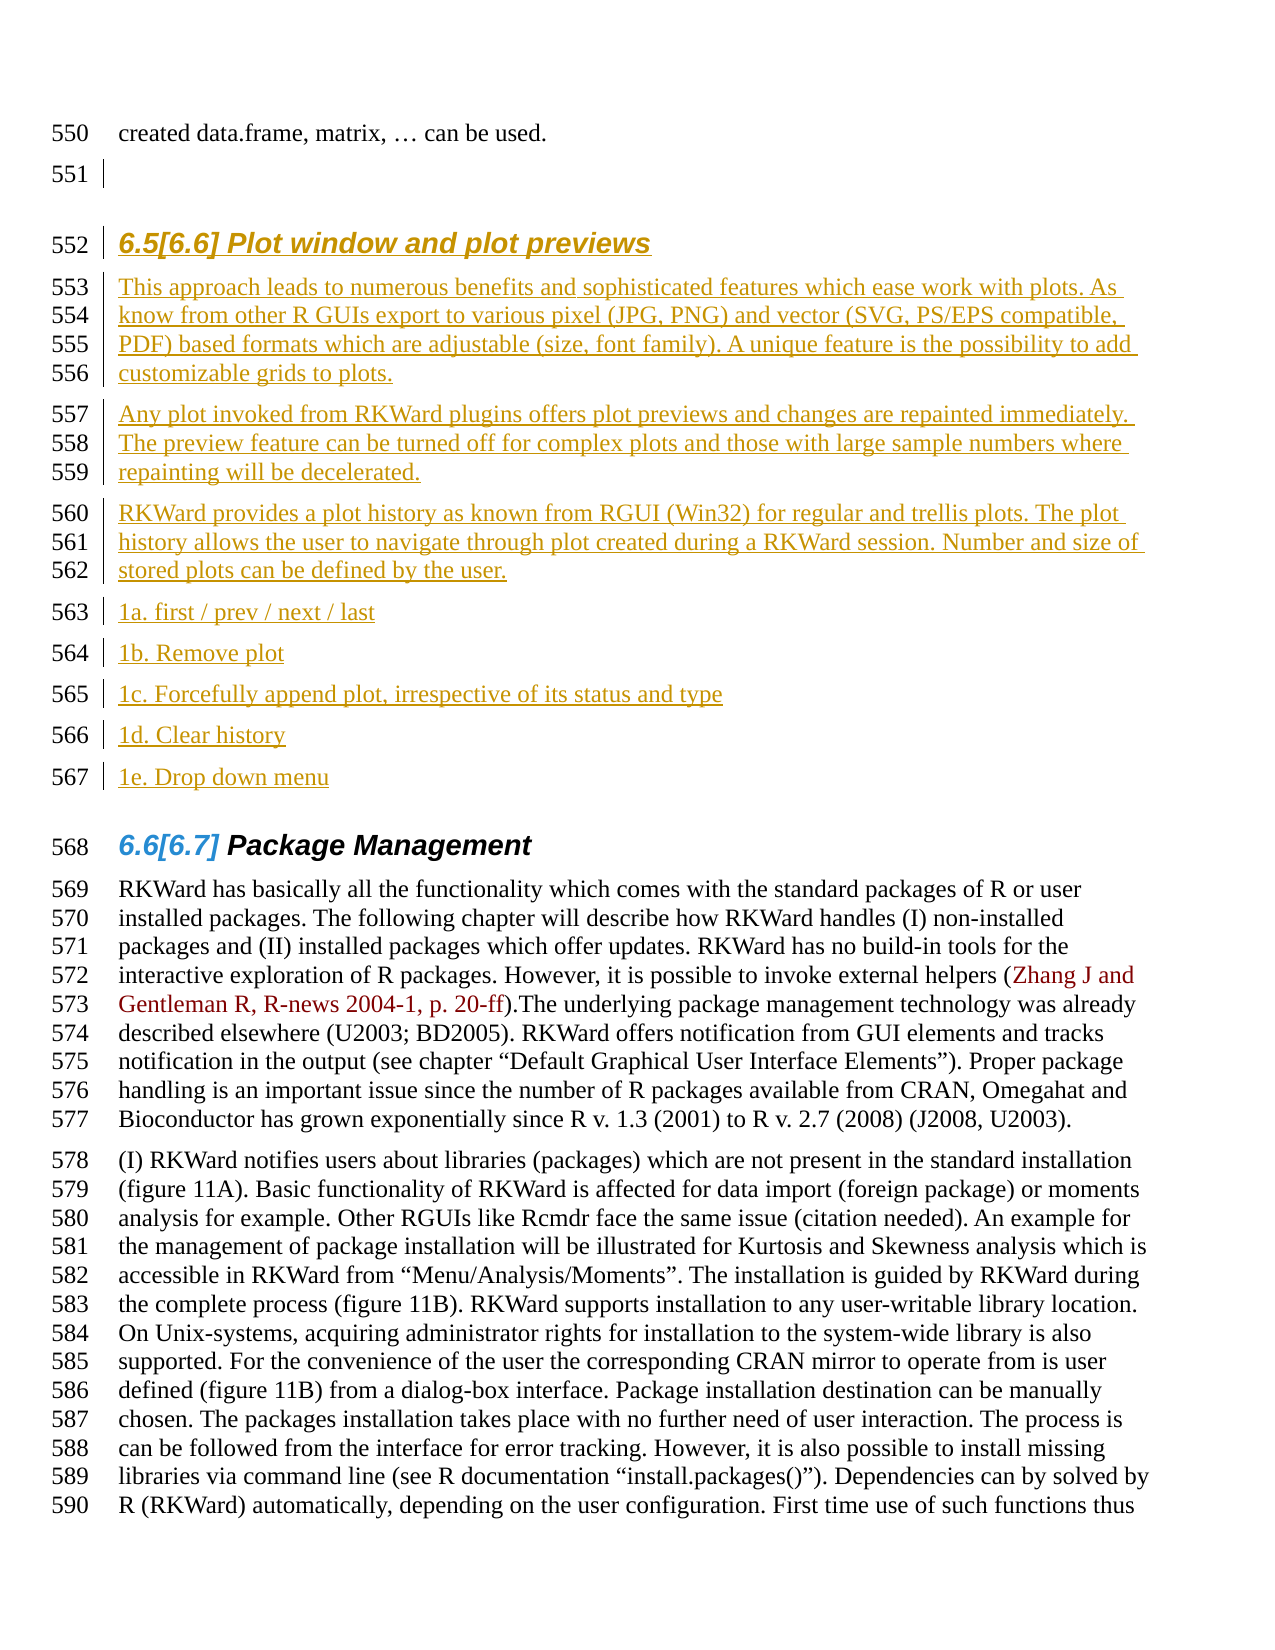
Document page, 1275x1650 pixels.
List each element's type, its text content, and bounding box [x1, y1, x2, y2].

text created data.frame, matrix, … can be used. [118, 118, 1157, 147]
text Any plot invoked from RKWard plugins offers plot previews and changes are repainted immediately. The preview feature can be turned off for complex plots and those with large sample numbers where repainting will be decelerated. [118, 399, 1157, 485]
subtitle Plot window and plot previews [118, 226, 1157, 259]
text 1e. Drop down menu [118, 762, 1157, 790]
subtitle Package Management [118, 828, 1157, 861]
text 1b. Remove plot [118, 638, 1157, 667]
text RKWard has basically all the functionality which comes with the standard packages of R or user installed packages. The following chapter will describe how RKWard handles (I) non-installed packages and (II) installed packages which offer updates. RKWard has no build-in tools for the interactive exploration of R packages. However, it is possible to invoke external helpers (Zhang J and Gentleman R, R-news 2004-1, p. 20-ff).The underlying package management technology was already described elsewhere (U2003; BD2005). RKWard offers notification from GUI elements and tracks notification in the output (see chapter “Default Graphical User Interface Elements”). Proper package handling is an important issue since the number of R packages available from CRAN, Omegahat and Bioconductor has grown exponentially since R v. 1.3 (2001) to R v. 2.7 (2008) (J2008, U2003). [118, 874, 1157, 1133]
text (I) RKWard notifies users about libraries (packages) which are not present in the standard installation (figure 11A). Basic functionality of RKWard is affected for data import (foreign package) or moments analysis for example. Other RGUIs like Rcmdr face the same issue (citation needed). An example for the management of package installation will be illustrated for Kurtosis and Skewness analysis which is accessible in RKWard from “Menu/Analysis/Moments”. The installation is guided by RKWard during the complete process (figure 11B). RKWard supports installation to any user-writable library location. On Unix-systems, acquiring administrator rights for installation to the system-wide library is also supported. For the convenience of the user the corresponding CRAN mirror to operate from is user defined (figure 11B) from a dialog-box interface. Package installation destination can be manually chosen. The packages installation takes place with no further need of user interaction. The process is can be followed from the interface for error tracking. However, it is also possible to install missing libraries via command line (see R documentation “install.packages()”). Dependencies can by solved by R (RKWard) automatically, depending on the user configuration. First time use of such functions thus [118, 1145, 1157, 1519]
text RKWard provides a plot history as known from RGUI (Win32) for regular and trellis plots. The plot history allows the user to navigate through plot created during a RKWard session. Number and size of stored plots can be defined by the user. [118, 498, 1157, 584]
text This approach leads to numerous benefits and sophisticated features which ease work with plots. As know from other R GUIs export to various pixel (JPG, PNG) and vector (SVG, PS/EPS compatible, PDF) based formats which are adjustable (size, font family). A unique feature is the possibility to add customizable grids to plots. [118, 272, 1157, 387]
text 1d. Clear history [118, 720, 1157, 749]
text 1c. Forcefully append plot, irrespective of its status and type [118, 679, 1157, 708]
text 1a. first / prev / next / last [118, 597, 1157, 625]
